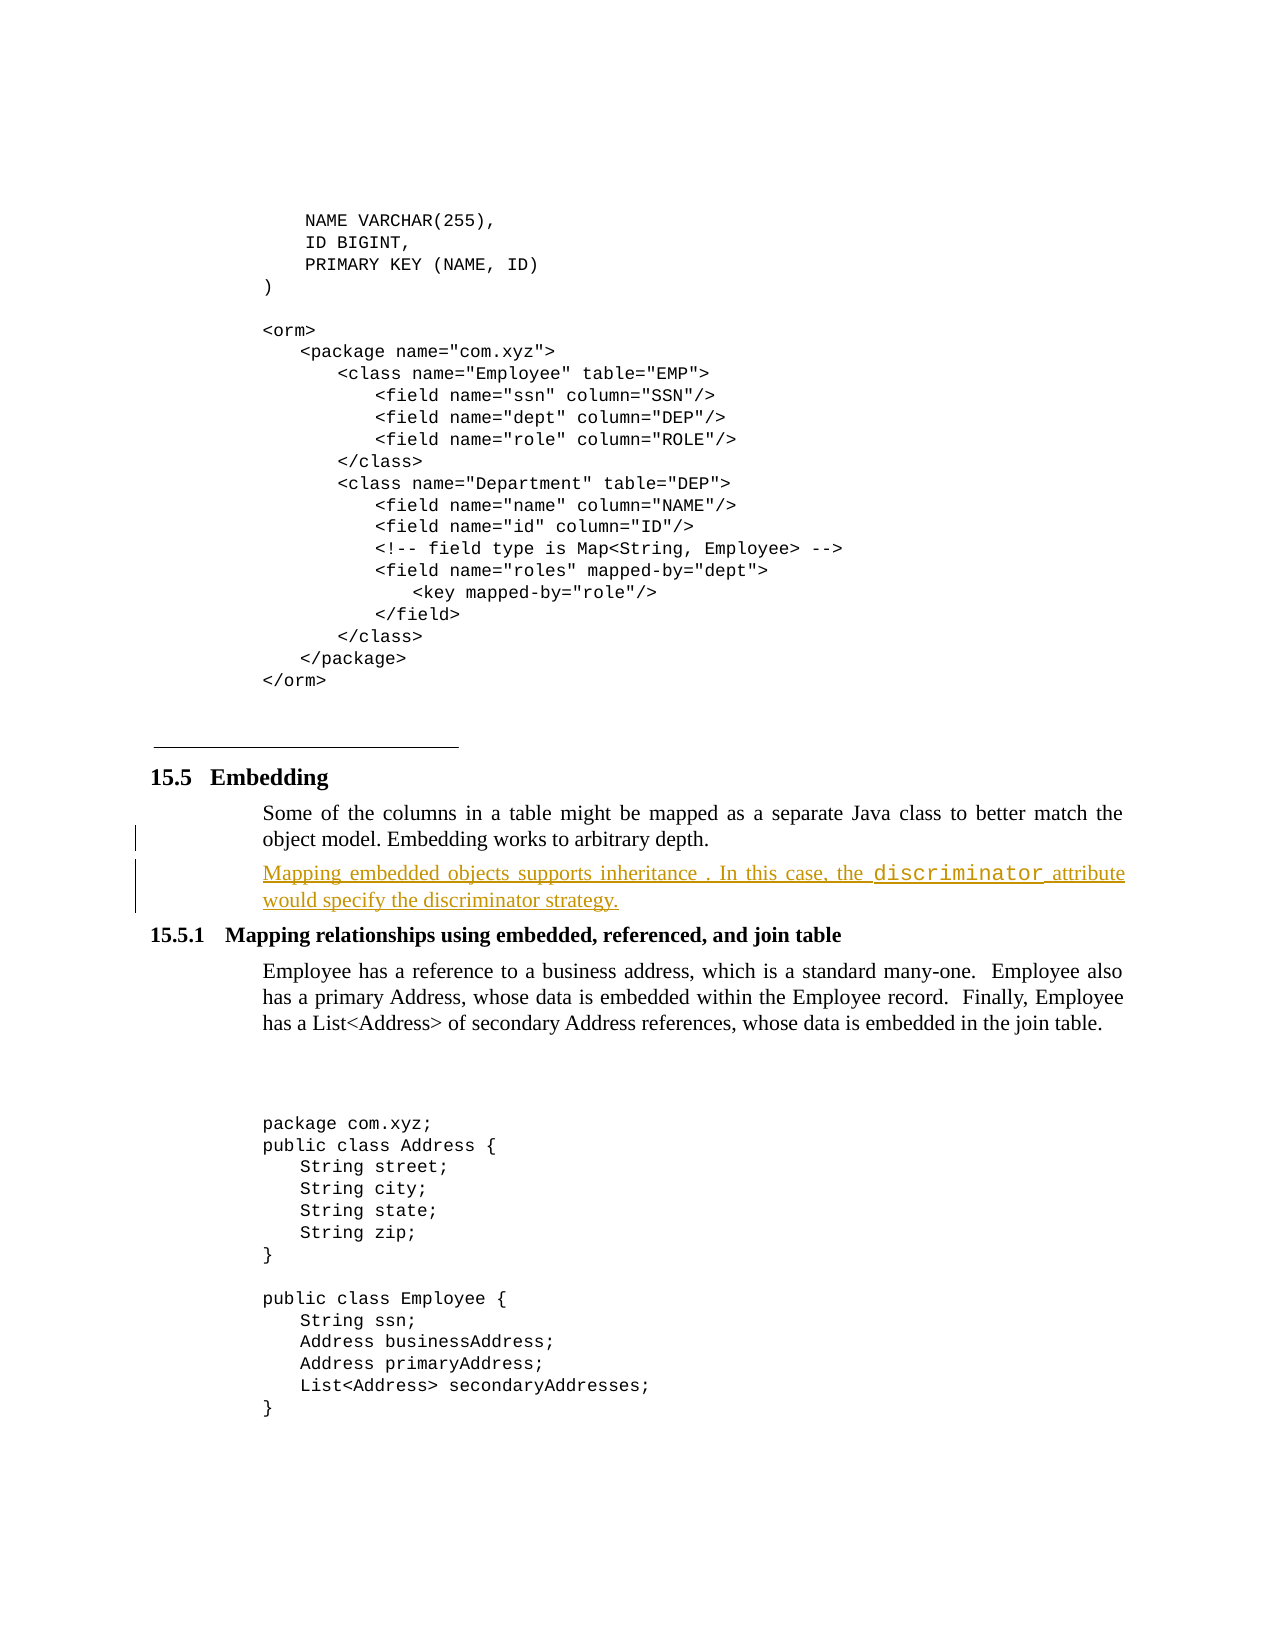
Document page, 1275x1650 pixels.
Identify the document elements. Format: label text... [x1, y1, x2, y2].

text String ssn; [262, 1309, 1125, 1331]
text Mapping embedded objects supports inheritance . In this case, the discriminator attribute [262, 859, 1125, 882]
text } [262, 1244, 1125, 1266]
subtitle Embedding [150, 763, 1125, 791]
text Employee has a reference to a business address, which is a standard many-one. Employee also has a primary Address, whose data is embedded within the Employee record. Finally, Employee has a List<Address> of secondary Address references, whose data is embedded in the join table. [262, 957, 1125, 1035]
text </package> [262, 647, 1125, 669]
text String state; [262, 1200, 1125, 1222]
text <class name="Employee" table="EMP"> [262, 363, 1125, 385]
text <field name="name" column="NAME"/> [262, 494, 1125, 516]
text ID BIGINT, [262, 232, 1125, 254]
text Address primaryAddress; [262, 1353, 1125, 1375]
text String city; [262, 1178, 1125, 1200]
text </class> [262, 451, 1125, 472]
text <field name="roles" mapped-by="dept"> [262, 560, 1125, 582]
text public class Employee { [262, 1287, 1125, 1309]
text String zip; [262, 1222, 1125, 1244]
text Address businessAddress; [262, 1331, 1125, 1353]
text <!-- field type is Map<String, Employee> --> [262, 538, 1125, 560]
text <key mapped-by="role"/> [262, 582, 1125, 604]
text <field name="ssn" column="SSN"/> [262, 385, 1125, 407]
text <field name="dept" column="DEP"/> [262, 407, 1125, 429]
text String street; [262, 1156, 1125, 1178]
text NAME VARCHAR(255), [262, 210, 1125, 232]
text <field name="id" column="ID"/> [262, 516, 1125, 538]
text would specify the discriminator strategy. [262, 882, 1125, 912]
text </orm> [262, 669, 1125, 691]
text </class> [262, 626, 1125, 647]
text } [262, 1397, 1125, 1419]
text public class Address { [262, 1134, 1125, 1156]
text List<Address> secondaryAddresses; [262, 1375, 1125, 1397]
text package com.xyz; [262, 1112, 1125, 1134]
subtitle Mapping relationships using embedded, referenced, and join table [150, 921, 1125, 947]
text <orm> [262, 319, 1125, 341]
text ) [262, 276, 1125, 297]
text PRIMARY KEY (NAME, ID) [262, 254, 1125, 276]
text <class name="Department" table="DEP"> [262, 472, 1125, 494]
text Some of the columns in a table might be mapped as a separate Java class to better match the object model. Embedding works to arbitrary depth. [262, 799, 1125, 851]
text <field name="role" column="ROLE"/> [262, 429, 1125, 451]
text </field> [262, 604, 1125, 626]
text <package name="com.xyz"> [262, 341, 1125, 363]
